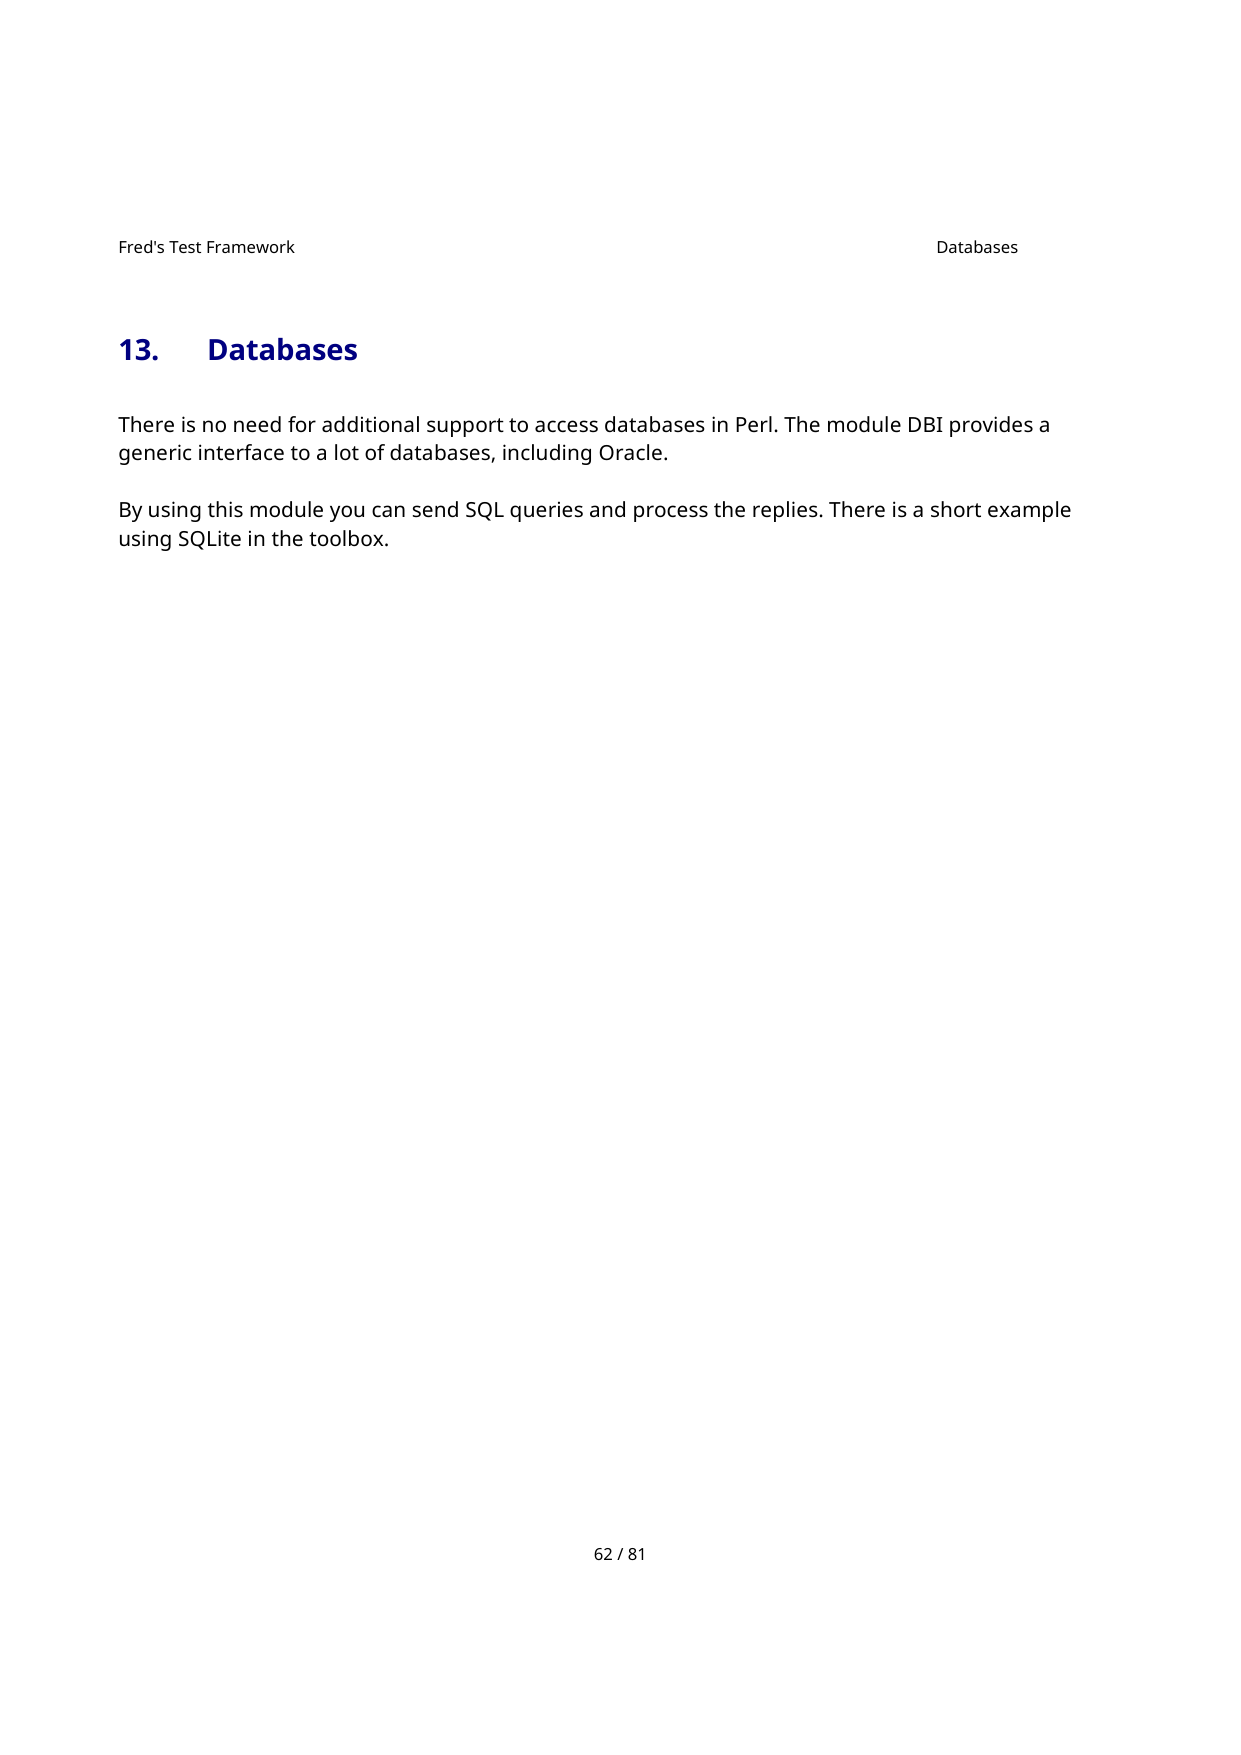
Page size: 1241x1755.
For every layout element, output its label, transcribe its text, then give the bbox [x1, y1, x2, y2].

subtitle Databases [118, 329, 1122, 369]
text By using this module you can send SQL queries and process the replies. There is a short example using SQLite in the toolbox. [118, 495, 1122, 552]
text There is no need for additional support to access databases in Perl. The module DBI provides a generic interface to a lot of databases, including Oracle. [118, 410, 1122, 495]
